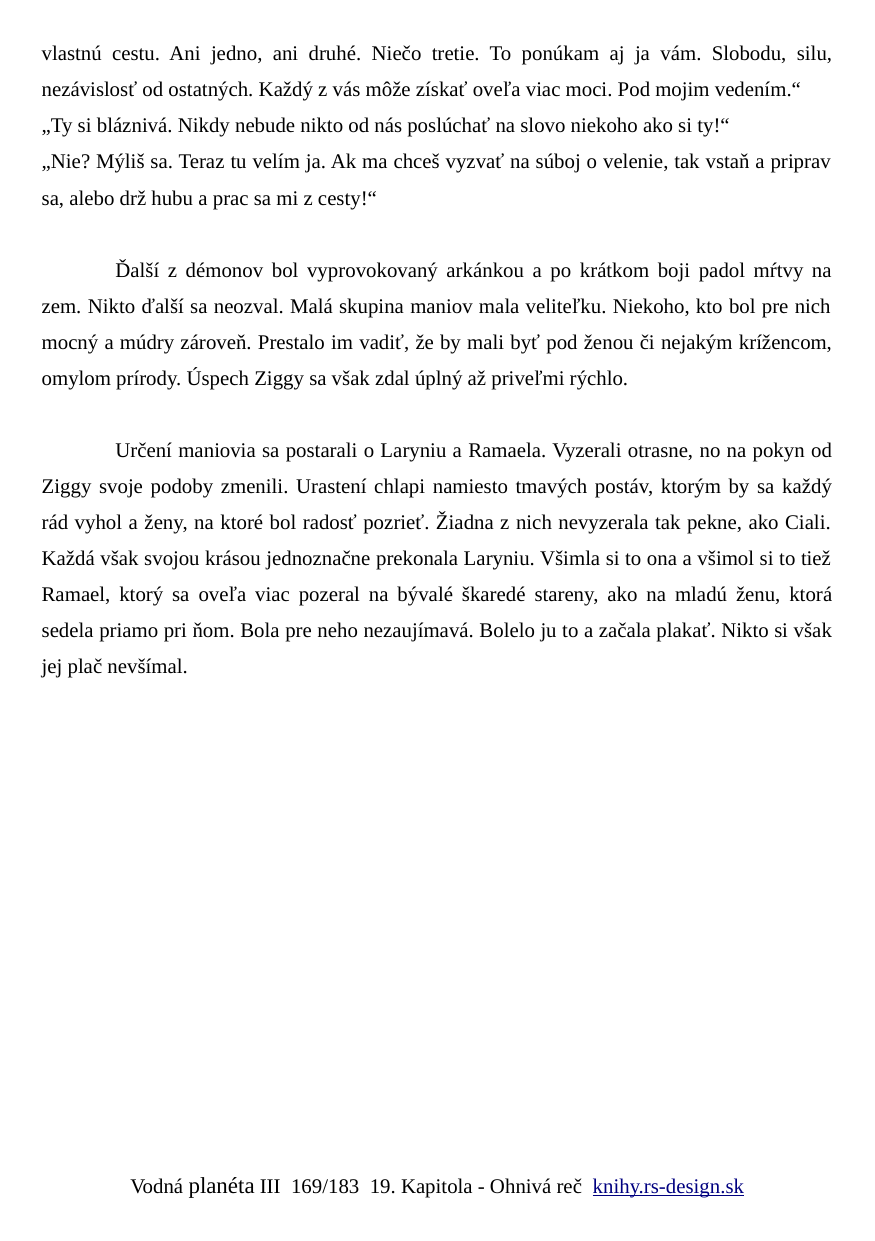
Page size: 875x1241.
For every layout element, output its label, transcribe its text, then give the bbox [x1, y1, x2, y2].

text „Ty si bláznivá. Nikdy nebude nikto od nás poslúchať na slovo niekoho ako si ty!“ [41, 113, 833, 137]
text Ďalší z démonov bol vyprovokovaný arkánkou a po krátkom boji padol mŕtvy na zem. Nikto ďalší sa neozval. Malá skupina maniov mala veliteľku. Niekoho, kto bol pre nich mocný a múdry zároveň. Prestalo im vadiť, že by mali byť pod ženou či nejakým krížencom, omylom prírody. Úspech Ziggy sa však zdal úplný až priveľmi rýchlo. [41, 258, 833, 390]
text vlastnú cestu. Ani jedno, ani druhé. Niečo tretie. To ponúkam aj ja vám. Slobodu, silu, nezávislosť od ostatných. Každý z vás môže získať oveľa viac moci. Pod mojim vedením.“ [41, 41, 833, 101]
text Určení maniovia sa postarali o Laryniu a Ramaela. Vyzerali otrasne, no na pokyn od Ziggy svoje podoby zmenili. Urastení chlapi namiesto tmavých postáv, ktorým by sa každý rád vyhol a ženy, na ktoré bol radosť pozrieť. Žiadna z nich nevyzerala tak pekne, ako Ciali. Každá však svojou krásou jednoznačne prekonala Laryniu. Všimla si to ona a všimol si to tiež Ramael, ktorý sa oveľa viac pozeral na bývalé škaredé stareny, ako na mladú ženu, ktorá sedela priamo pri ňom. Bola pre neho nezaujímavá. Bolelo ju to a začala plakať. Nikto si však jej plač nevšímal. [41, 438, 833, 678]
text „Nie? Mýliš sa. Teraz tu velím ja. Ak ma chceš vyzvať na súboj o velenie, tak vstaň a priprav sa, alebo drž hubu a prac sa mi z cesty!“ [41, 149, 833, 209]
